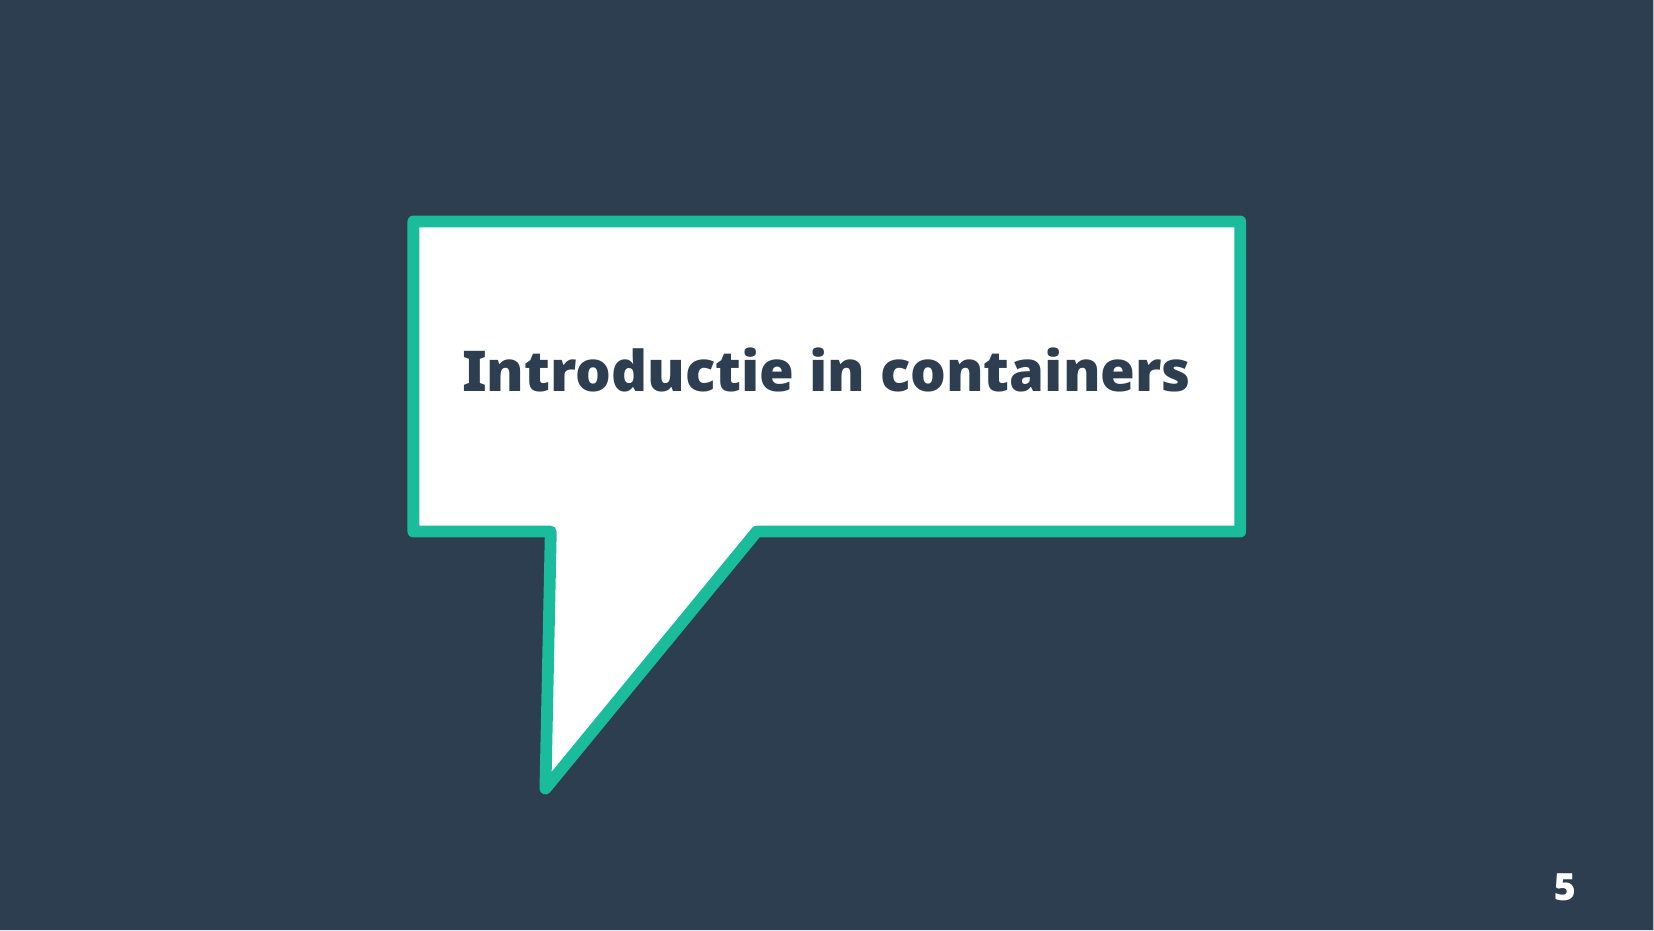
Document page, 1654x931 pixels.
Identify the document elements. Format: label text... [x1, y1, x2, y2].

title Introductie in containers [442, 236, 1211, 502]
